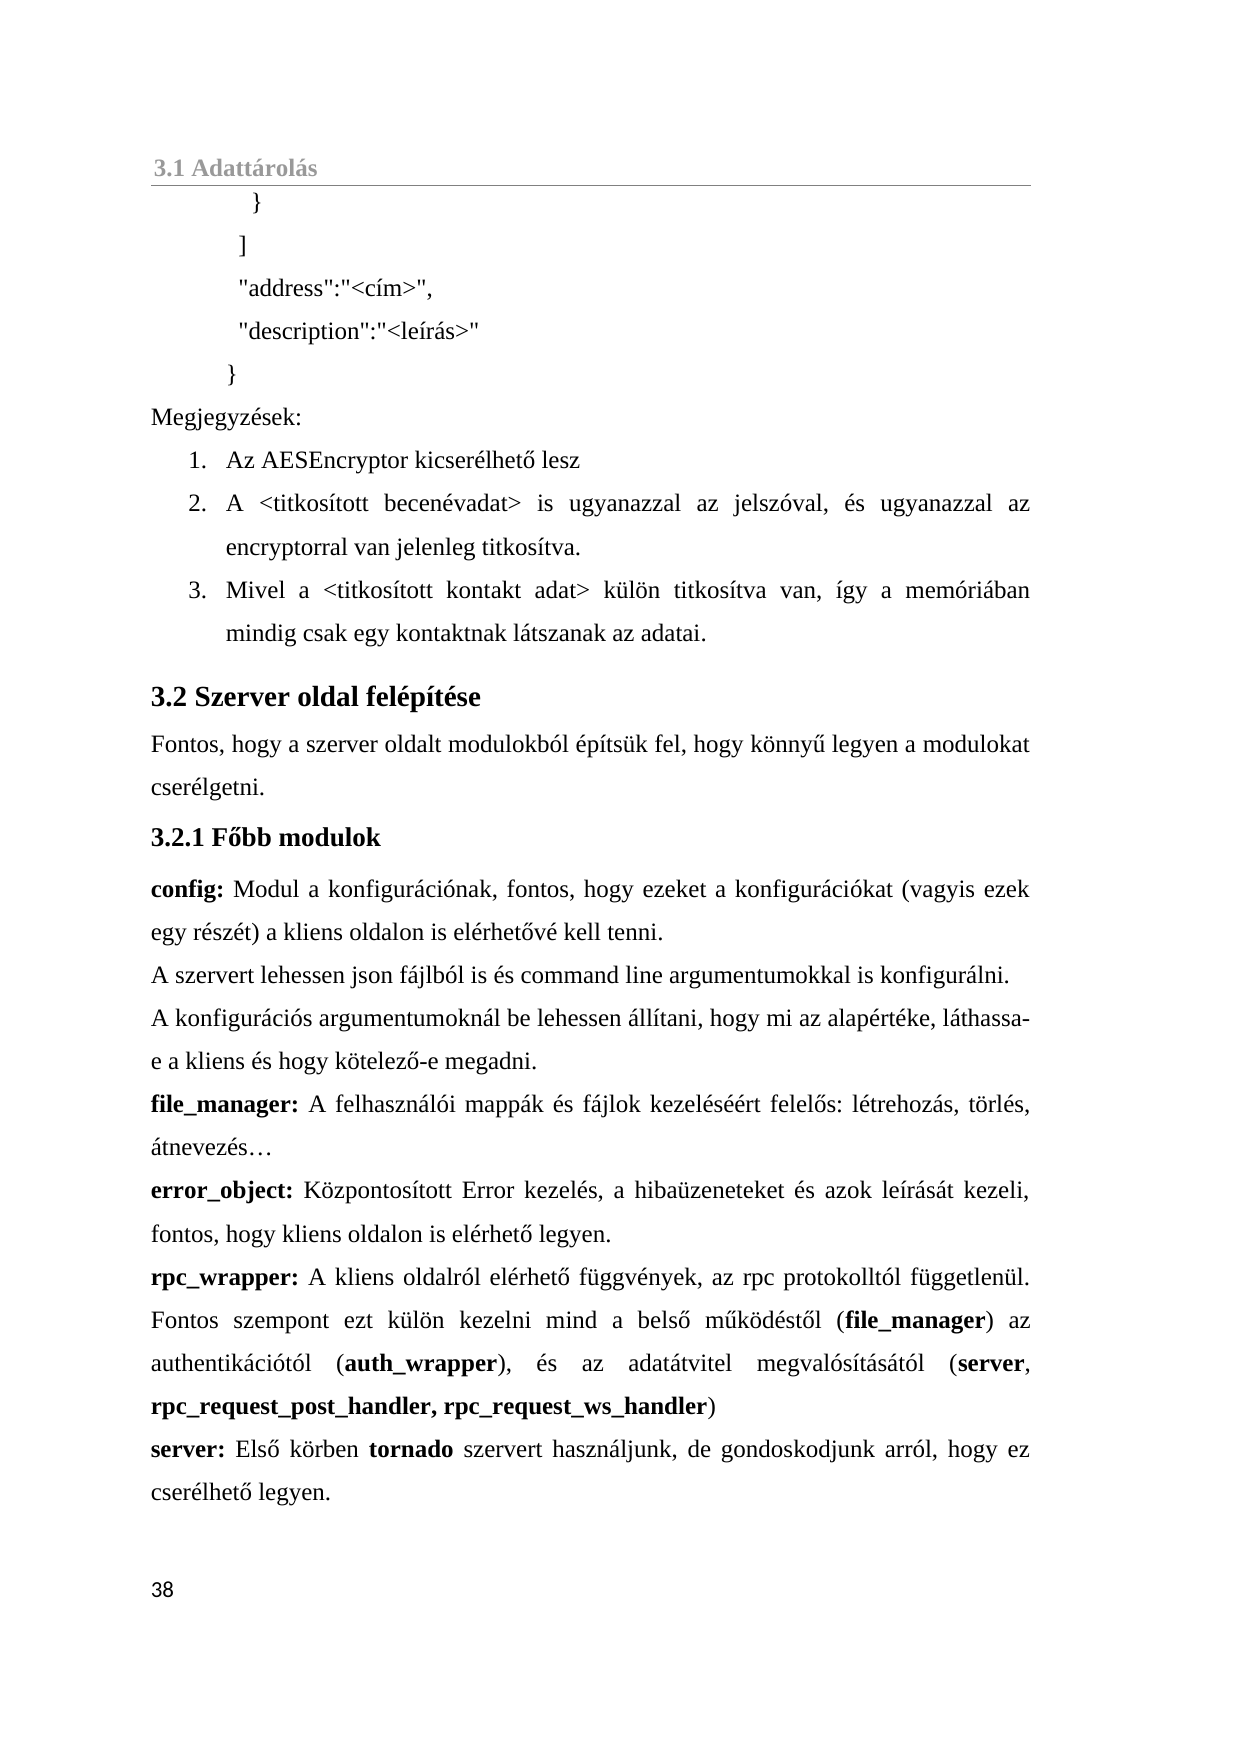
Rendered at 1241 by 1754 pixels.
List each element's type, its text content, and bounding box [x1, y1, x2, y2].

text config: Modul a konfigurációnak, fontos, hogy ezeket a konfigurációkat (vagyis ezek egy részét) a kliens oldalon is elérhetővé kell tenni. [151, 874, 1031, 946]
text Megjegyzések: [151, 402, 1031, 431]
list ] [188, 230, 1031, 258]
text error_object: Központosított Error kezelés, a hibaüzeneteket és azok leírását kezeli, fontos, hogy kliens oldalon is elérhető legyen. [151, 1176, 1031, 1247]
text Fontos, hogy a szerver oldalt modulokból építsük fel, hogy könnyű legyen a modulokat cserélgetni. [151, 729, 1031, 801]
list Mivel a <titkosított kontakt adat> külön titkosítva van, így a memóriában mindig csak egy kontaktnak látszanak az adatai. [188, 575, 1031, 647]
list } [188, 359, 1031, 388]
text rpc_wrapper: A kliens oldalról elérhető függvények, az rpc protokolltól függetlenül. Fontos szempont ezt külön kezelni mind a belső működéstől (file_manager) az authentikációtól (auth_wrapper), és az adatátvitel megvalósításától (server, rpc_request_post_handler, rpc_request_ws_handler) [151, 1262, 1031, 1420]
list } [188, 187, 1031, 215]
list "description":"<leírás>" [188, 316, 1031, 345]
list A <titkosított becenévadat> is ugyanazzal az jelszóval, és ugyanazzal az encryptorral van jelenleg titkosítva. [188, 488, 1031, 560]
text A konfigurációs argumentumoknál be lehessen állítani, hogy mi az alapértéke, láthassa-e a kliens és hogy kötelező-e megadni. [151, 1003, 1031, 1075]
subtitle Főbb modulok [151, 821, 1031, 852]
text file_manager: A felhasználói mappák és fájlok kezeléséért felelős: létrehozás, törlés, átnevezés… [151, 1089, 1031, 1161]
subtitle Szerver oldal felépítése [151, 679, 1031, 712]
text A szervert lehessen json fájlból is és command line argumentumokkal is konfigurálni. [151, 960, 1031, 989]
list Az AESEncryptor kicserélhető lesz [188, 445, 1031, 474]
text server: Első körben tornado szervert használjunk, de gondoskodjunk arról, hogy ez cserélhető legyen. [151, 1434, 1031, 1506]
list "address":"<cím>", [188, 273, 1031, 302]
